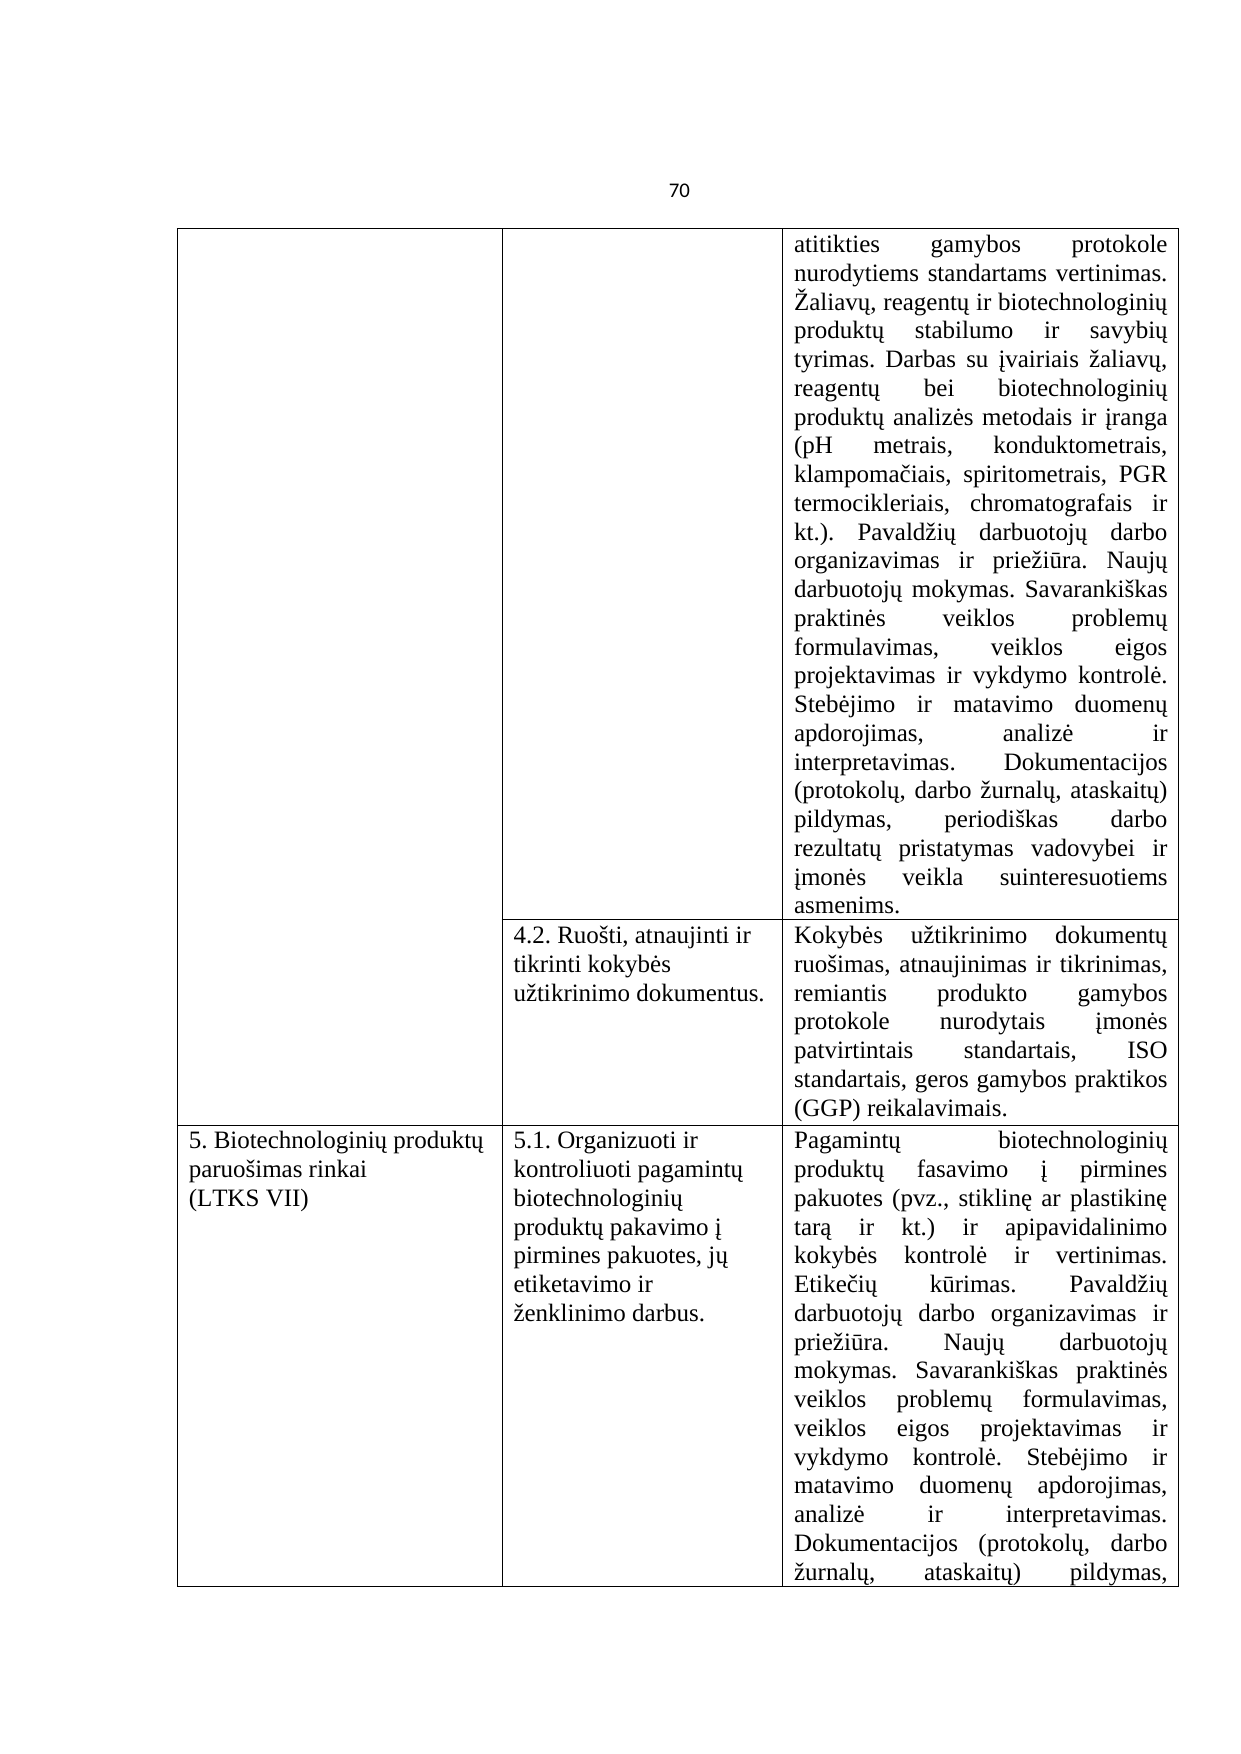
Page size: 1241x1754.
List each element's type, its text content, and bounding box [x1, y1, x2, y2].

table_cell 5.1. Organizuoti ir kontroliuoti pagamintų biotechnologinių produktų pakavimo į pirmines pakuotes, jų etiketavimo ir ženklinimo darbus. [503, 1126, 782, 1586]
table_cell atitikties gamybos protokole nurodytiems standartams vertinimas. Žaliavų, reagentų ir biotechnologinių produktų stabilumo ir savybių tyrimas. Darbas su įvairiais žaliavų, reagentų bei biotechnologinių produktų analizės metodais ir įranga (pH metrais, konduktometrais, klampomačiais, spiritometrais, PGR termocikleriais, chromatografais ir kt.). Pavaldžių darbuotojų darbo organizavimas ir priežiūra. Naujų darbuotojų mokymas. Savarankiškas praktinės veiklos problemų formulavimas, veiklos eigos projektavimas ir vykdymo kontrolė. Stebėjimo ir matavimo duomenų apdorojimas, analizė ir interpretavimas. Dokumentacijos (protokolų, darbo žurnalų, ataskaitų) pildymas, periodiškas darbo rezultatų pristatymas vadovybei ir įmonės veikla suinteresuotiems asmenims. [783, 229, 1178, 919]
table_cell Kokybės užtikrinimo dokumentų ruošimas, atnaujinimas ir tikrinimas, remiantis produkto gamybos protokole nurodytais įmonės patvirtintais standartais, ISO standartais, geros gamybos praktikos (GGP) reikalavimais. [783, 920, 1178, 1124]
table_cell 4.2. Ruošti, atnaujinti ir tikrinti kokybės užtikrinimo dokumentus. [503, 920, 782, 1124]
table_cell 5. Biotechnologinių produktų paruošimas rinkai (LTKS VII) [178, 1126, 502, 1586]
table_cell Pagamintų biotechnologinių produktų fasavimo į pirmines pakuotes (pvz., stiklinę ar plastikinę tarą ir kt.) ir apipavidalinimo kokybės kontrolė ir vertinimas. Etikečių kūrimas. Pavaldžių darbuotojų darbo organizavimas ir priežiūra. Naujų darbuotojų mokymas. Savarankiškas praktinės veiklos problemų formulavimas, veiklos eigos projektavimas ir vykdymo kontrolė. Stebėjimo ir matavimo duomenų apdorojimas, analizė ir interpretavimas. Dokumentacijos (protokolų, darbo žurnalų, ataskaitų) pildymas, [783, 1126, 1178, 1586]
table_cell [178, 229, 502, 1124]
table_cell [503, 229, 782, 919]
